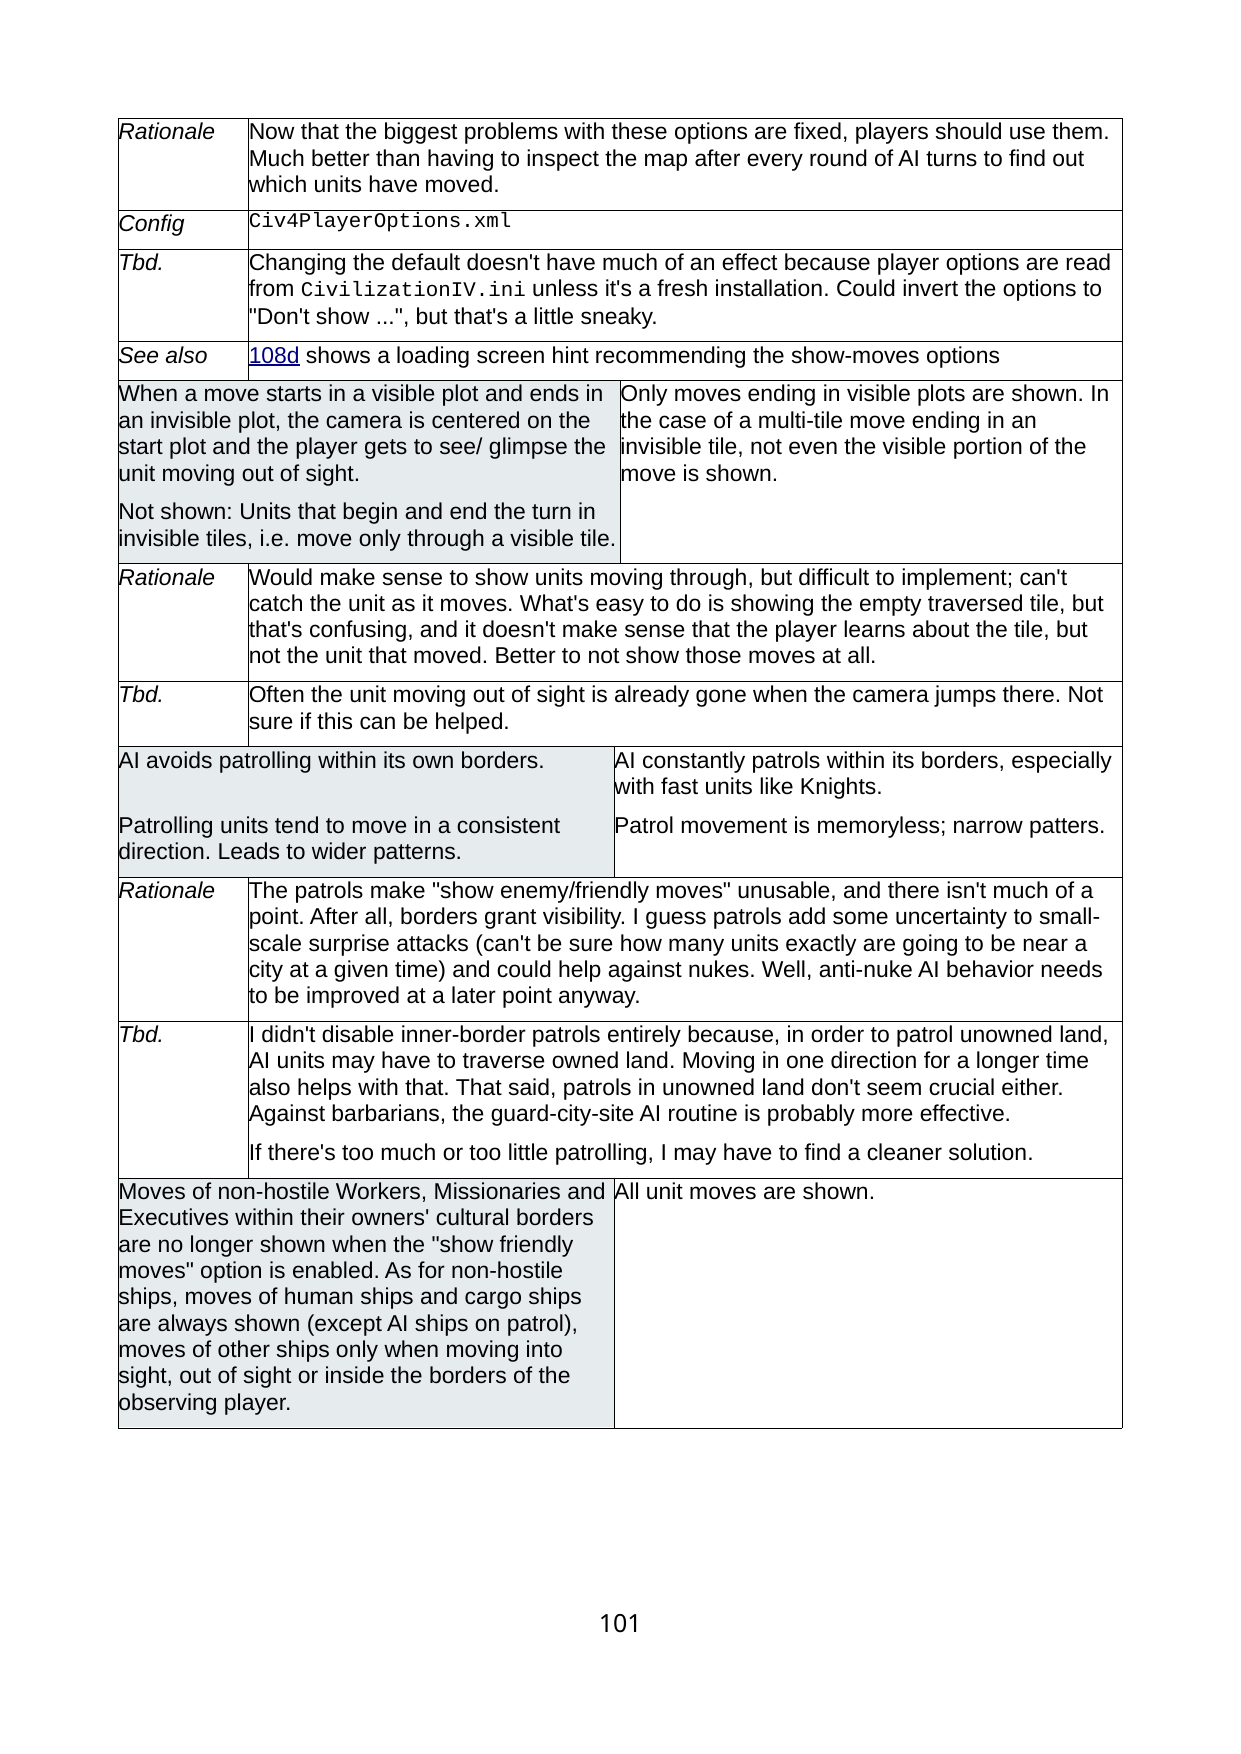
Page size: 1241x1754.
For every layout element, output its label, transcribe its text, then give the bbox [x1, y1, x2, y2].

table_cell Rationale [119, 564, 248, 681]
table_cell All unit moves are shown. [615, 1179, 1122, 1427]
table_cell AI constantly patrols within its borders, especially with fast units like Knights. Patrol movement is memoryless; narrow patters. [615, 747, 1122, 877]
table_cell Would make sense to show units moving through, but difficult to implement; can't catch the unit as it moves. What's easy to do is showing the empty traversed tile, but that's confusing, and it doesn't make sense that the player learns about the tile, but not the unit that moved. Better to not show those moves at all. [249, 564, 1122, 681]
table_cell 108d shows a loading screen hint recommending the show-moves options [249, 342, 1122, 380]
table_cell See also [119, 342, 248, 380]
table_cell The patrols make "show enemy/friendly moves" unusable, and there isn't much of a point. After all, borders grant visibility. I guess patrols add some uncertainty to small-scale surprise attacks (can't be sure how many units exactly are going to be near a city at a given time) and could help against nukes. Well, anti-nuke AI behavior needs to be improved at a later point anyway. [249, 878, 1122, 1021]
table_cell Now that the biggest problems with these options are fixed, players should use them. Much better than having to inspect the map after every round of AI turns to find out which units have moved. [249, 119, 1122, 210]
table_cell Only moves ending in visible plots are shown. In the case of a multi-tile move ending in an invisible tile, not even the visible portion of the move is shown. [621, 381, 1122, 563]
table_cell Tbd. [119, 250, 248, 341]
table_cell Tbd. [119, 682, 248, 746]
table_cell When a move starts in a visible plot and ends in an invisible plot, the camera is centered on the start plot and the player gets to see/ glimpse the unit moving out of sight. Not shown: Units that begin and end the turn in invisible tiles, i.e. move only through a visible tile. [119, 381, 620, 563]
table_cell Civ4PlayerOptions.xml [249, 211, 1122, 248]
table_cell Rationale [119, 119, 248, 210]
table_cell Tbd. [119, 1022, 248, 1178]
table_cell Moves of non-hostile Workers, Missionaries and Executives within their owners' cultural borders are no longer shown when the "show friendly moves" option is enabled. As for non-hostile ships, moves of human ships and cargo ships are always shown (except AI ships on patrol), moves of other ships only when moving into sight, out of sight or inside the borders of the observing player. [119, 1179, 614, 1427]
table_cell Often the unit moving out of sight is already gone when the camera jumps there. Not sure if this can be helped. [249, 682, 1122, 746]
table_cell Changing the default doesn't have much of an effect because player options are read from CivilizationIV.ini unless it's a fresh installation. Could invert the options to "Don't show ...", but that's a little sneaky. [249, 250, 1122, 341]
table_cell AI avoids patrolling within its own borders. Patrolling units tend to move in a consistent direction. Leads to wider patterns. [119, 747, 614, 877]
table_cell Rationale [119, 878, 248, 1021]
table_cell I didn't disable inner-border patrols entirely because, in order to patrol unowned land, AI units may have to traverse owned land. Moving in one direction for a longer time also helps with that. That said, patrols in unowned land don't seem crucial either. Against barbarians, the guard-city-site AI routine is probably more effective. If there's too much or too little patrolling, I may have to find a cleaner solution. [249, 1022, 1122, 1178]
table_cell Config [119, 211, 248, 248]
